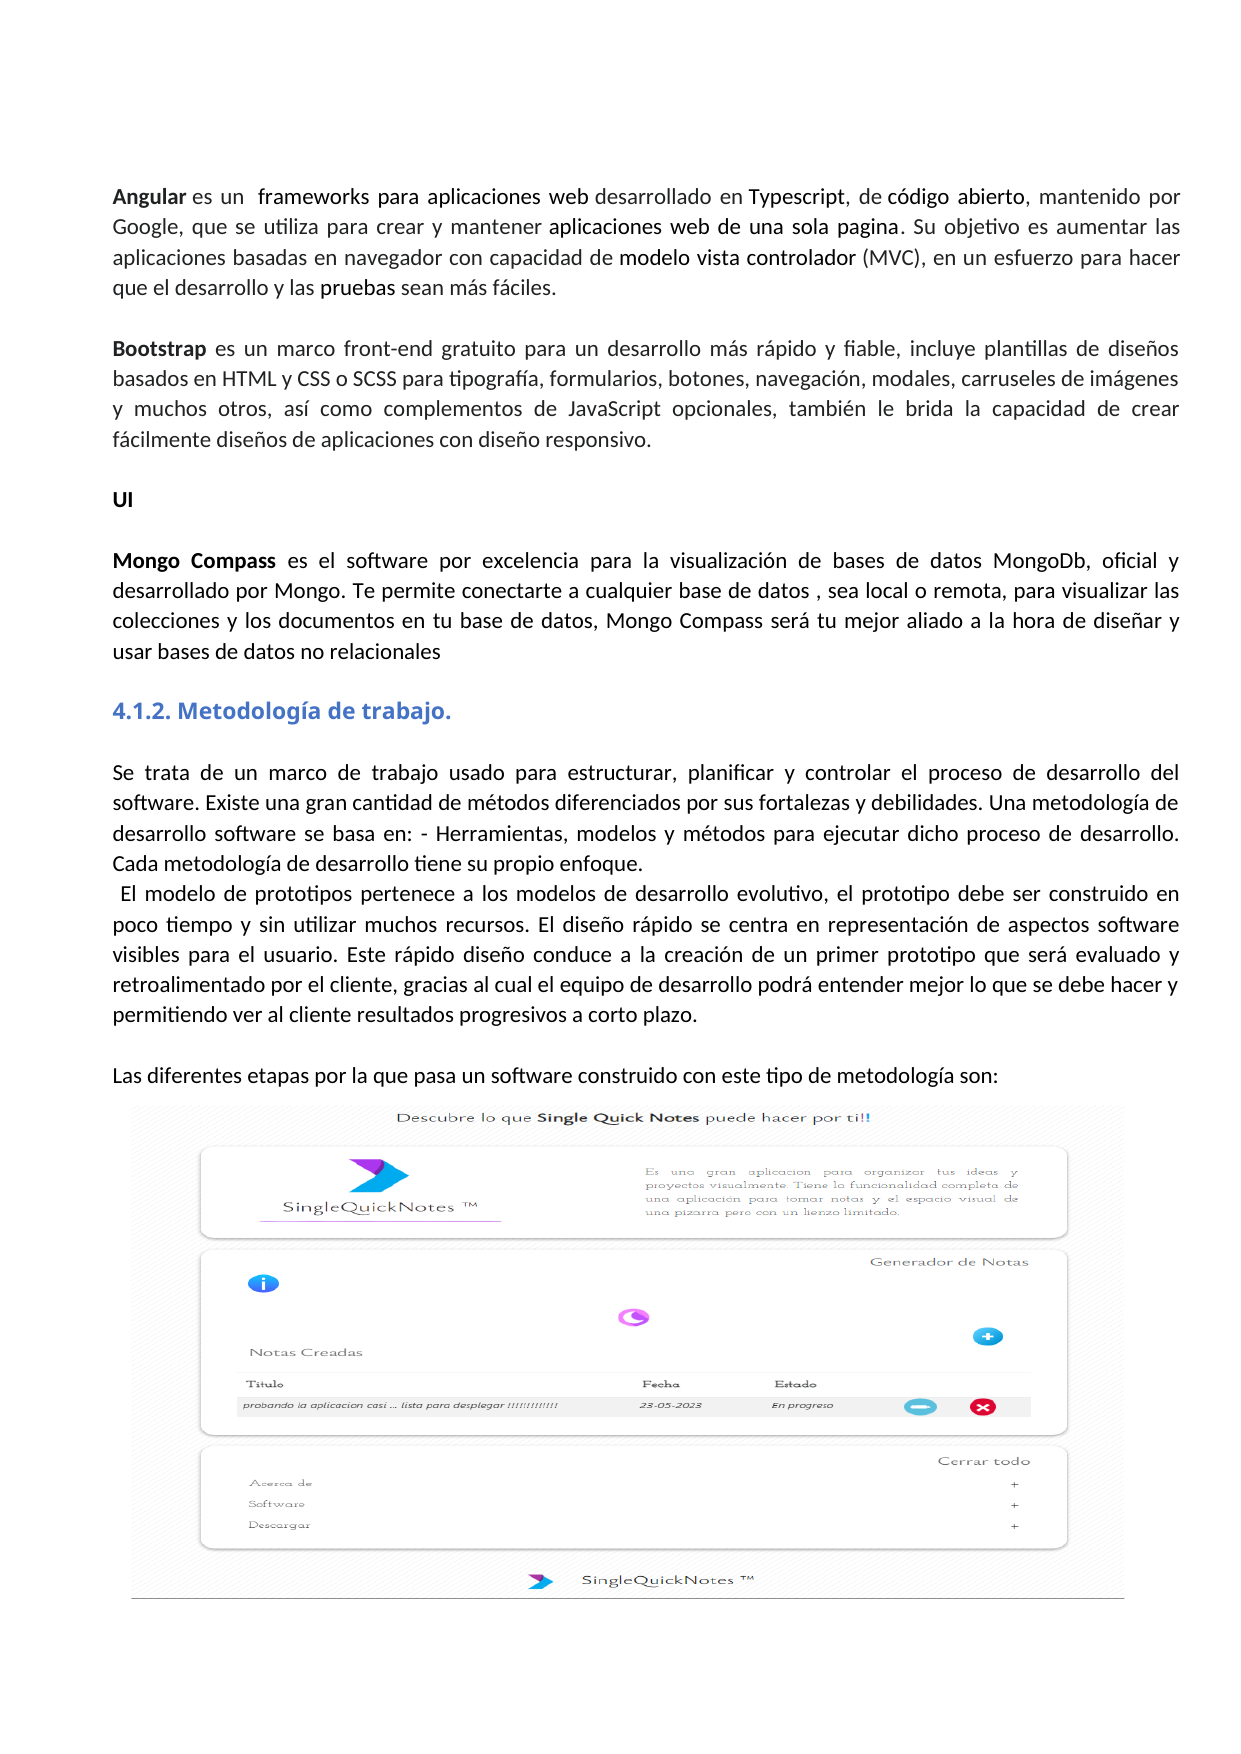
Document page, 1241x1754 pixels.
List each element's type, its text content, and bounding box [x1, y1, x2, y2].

text 4.1.2. Metodología de trabajo. [112, 696, 1181, 726]
text El modelo de prototipos pertenece a los modelos de desarrollo evolutivo, el prototipo debe ser construido en poco tiempo y sin utilizar muchos recursos. El diseño rápido se centra en representación de aspectos software visibles para el usuario. Este rápido diseño conduce a la creación de un primer prototipo que será evaluado y retroalimentado por el cliente, gracias al cual el equipo de desarrollo podrá entender mejor lo que se debe hacer y permitiendo ver al cliente resultados progresivos a corto plazo. [112, 877, 1181, 1029]
text UI [112, 483, 1181, 514]
text Se trata de un marco de trabajo usado para estructurar, planificar y controlar el proceso de desarrollo del software. Existe una gran cantidad de métodos diferenciados por sus fortalezas y debilidades. Una metodología de desarrollo software se basa en: - Herramientas, modelos y métodos para ejecutar dicho proceso de desarrollo. Cada metodología de desarrollo tiene su propio enfoque. [112, 756, 1181, 877]
text Las diferentes etapas por la que pasa un software construido con este tipo de metodología son: [112, 1059, 1181, 1090]
text Bootstrap es un marco front-end gratuito para un desarrollo más rápido y fiable, incluye plantillas de diseños basados en HTML y CSS o SCSS para tipografía, formularios, botones, navegación, modales, carruseles de imágenes y muchos otros, así como complementos de JavaScript opcionales, también le brida la capacidad de crear fácilmente diseños de aplicaciones con diseño responsivo. [112, 332, 1181, 453]
picture [131, 1105, 1125, 1599]
text Angular es un frameworks para aplicaciones web desarrollado en Typescript, de código abierto, mantenido por Google, que se utiliza para crear y mantener aplicaciones web de una sola pagina. Su objetivo es aumentar las aplicaciones basadas en navegador con capacidad de modelo vista controlador (MVC), en un esfuerzo para hacer que el desarrollo y las pruebas sean más fáciles. [112, 180, 1181, 302]
text Mongo Compass es el software por excelencia para la visualización de bases de datos MongoDb, oficial y desarrollado por Mongo. Te permite conectarte a cualquier base de datos , sea local o remota, para visualizar las colecciones y los documentos en tu base de datos, Mongo Compass será tu mejor aliado a la hora de diseñar y usar bases de datos no relacionales [112, 544, 1181, 665]
